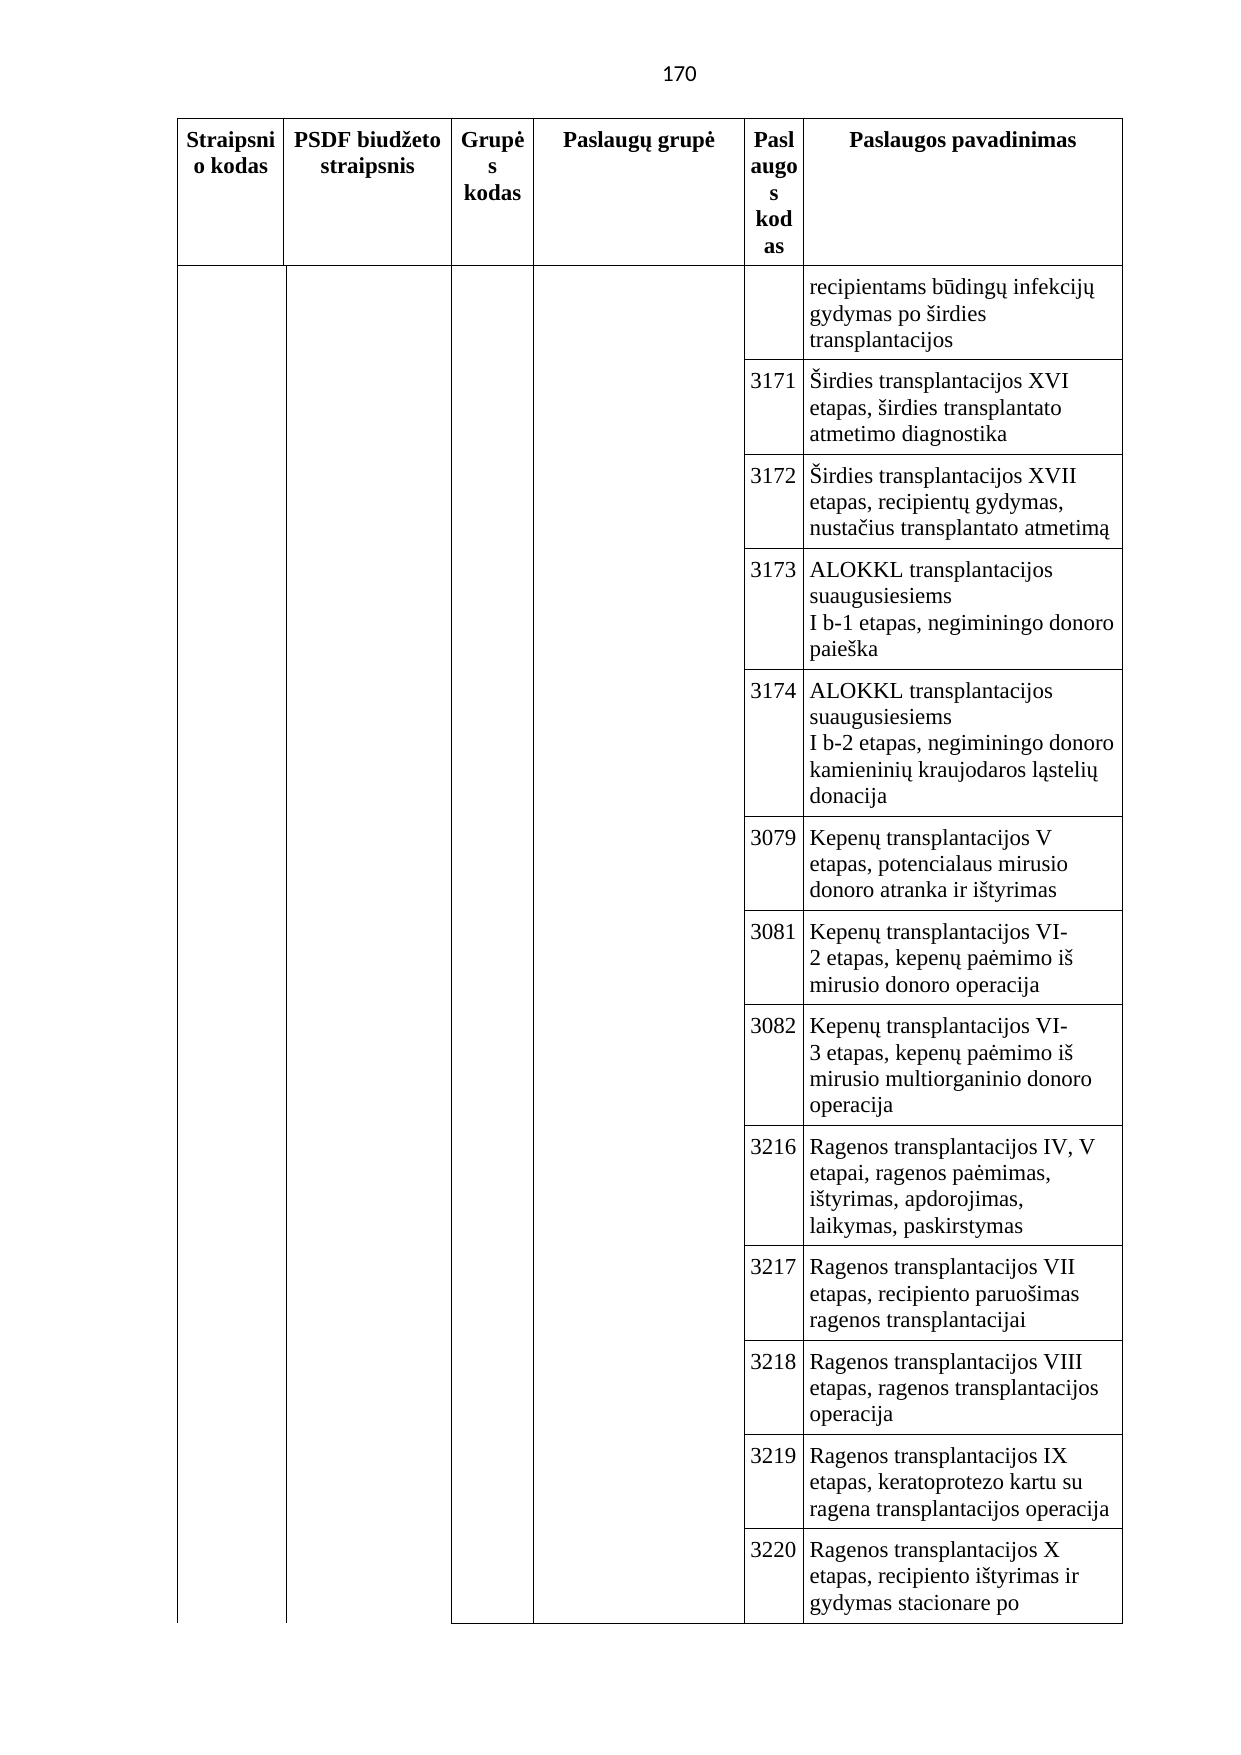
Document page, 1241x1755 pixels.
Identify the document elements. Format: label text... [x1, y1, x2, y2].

table_cell 3220 [745, 1529, 803, 1622]
table_cell [452, 910, 533, 1004]
table_cell [178, 816, 286, 910]
table_cell Kepenų transplantacijos VI-3 etapas, kepenų paėmimo iš mirusio multiorganinio donoro operacija [804, 1005, 1122, 1125]
table_cell 3218 [745, 1341, 803, 1434]
table_header Paslaugų grupė [534, 119, 744, 265]
table_cell 3217 [745, 1246, 803, 1339]
table_cell Ragenos transplantacijos IX etapas, keratoprotezo kartu su ragena transplantacijos operacija [804, 1435, 1122, 1528]
table_cell [287, 548, 451, 668]
table_cell [287, 910, 451, 1004]
table_cell [287, 1245, 451, 1339]
table_cell [178, 1340, 286, 1434]
table_cell [287, 1004, 451, 1125]
table_cell Kepenų transplantacijos V etapas, potencialaus mirusio donoro atranka ir ištyrimas [804, 817, 1122, 910]
table_header Paslaugos pavadinimas [804, 119, 1122, 265]
table_cell [178, 669, 286, 816]
table_cell Ragenos transplantacijos X etapas, recipiento ištyrimas ir gydymas stacionare po [804, 1529, 1122, 1622]
table_cell Ragenos transplantacijos IV, V etapai, ragenos paėmimas, ištyrimas, apdorojimas, laikymas, paskirstymas [804, 1126, 1122, 1245]
table_cell [178, 1528, 286, 1622]
table_header PSDF biudžeto straipsnis [284, 119, 451, 265]
table_cell [178, 548, 286, 668]
table_cell [178, 1125, 286, 1245]
table_cell [287, 1528, 451, 1622]
table_cell 3082 [745, 1005, 803, 1125]
table_cell ALOKKL transplantacijos suaugusiesiems I b-2 etapas, negiminingo donoro kamieninių kraujodaros ląstelių donacija [804, 670, 1122, 816]
table_cell [745, 266, 803, 359]
table_cell 3173 [745, 549, 803, 668]
table_cell Širdies transplantacijos XVII etapas, recipientų gydymas, nustačius transplantato atmetimą [804, 455, 1122, 548]
table_cell [287, 1125, 451, 1245]
table_cell [452, 816, 533, 910]
table_cell Kepenų transplantacijos VI-2 etapas, kepenų paėmimo iš mirusio donoro operacija [804, 911, 1122, 1004]
table_header Paslaugos kodas [745, 119, 803, 265]
table_cell [534, 816, 744, 910]
table_cell [178, 359, 286, 454]
table_cell 3219 [745, 1435, 803, 1528]
table_cell [534, 910, 744, 1004]
table_header Grupės kodas [452, 119, 533, 265]
table_cell [178, 1245, 286, 1339]
table_cell 3171 [745, 360, 803, 454]
table_cell [178, 1434, 286, 1528]
table_cell [178, 910, 286, 1004]
table_cell [452, 1004, 533, 1622]
table_cell [452, 266, 533, 359]
table_cell Širdies transplantacijos XVI etapas, širdies transplantato atmetimo diagnostika [804, 360, 1122, 454]
table_cell [287, 669, 451, 816]
table_cell 3172 [745, 455, 803, 548]
table_cell recipientams būdingų infekcijų gydymas po širdies transplantacijos [804, 266, 1122, 359]
table_cell [534, 669, 744, 816]
table_cell ALOKKL transplantacijos suaugusiesiems I b-1 etapas, negiminingo donoro paieška [804, 549, 1122, 668]
table_cell [452, 359, 533, 454]
table_cell [287, 266, 451, 359]
table_cell [287, 454, 451, 548]
table_cell [287, 1434, 451, 1528]
table_cell [534, 359, 744, 454]
table_cell [178, 266, 286, 359]
table_cell [287, 816, 451, 910]
table_cell 3216 [745, 1126, 803, 1245]
table_cell [452, 454, 533, 548]
table_cell [178, 454, 286, 548]
table_cell [534, 548, 744, 668]
table_cell 3081 [745, 911, 803, 1004]
table_cell [534, 454, 744, 548]
table_cell [287, 1340, 451, 1434]
table_cell 3174 [745, 670, 803, 816]
table_cell 3079 [745, 817, 803, 910]
table_cell Ragenos transplantacijos VII etapas, recipiento paruošimas ragenos transplantacijai [804, 1246, 1122, 1339]
table_cell [287, 359, 451, 454]
table_cell [452, 669, 533, 816]
table_header Straipsnio kodas [178, 119, 283, 265]
table_cell Ragenos transplantacijos VIII etapas, ragenos transplantacijos operacija [804, 1341, 1122, 1434]
table_cell [534, 1004, 744, 1622]
table_cell [178, 1004, 286, 1125]
table_cell [534, 266, 744, 359]
table_cell [452, 548, 533, 668]
